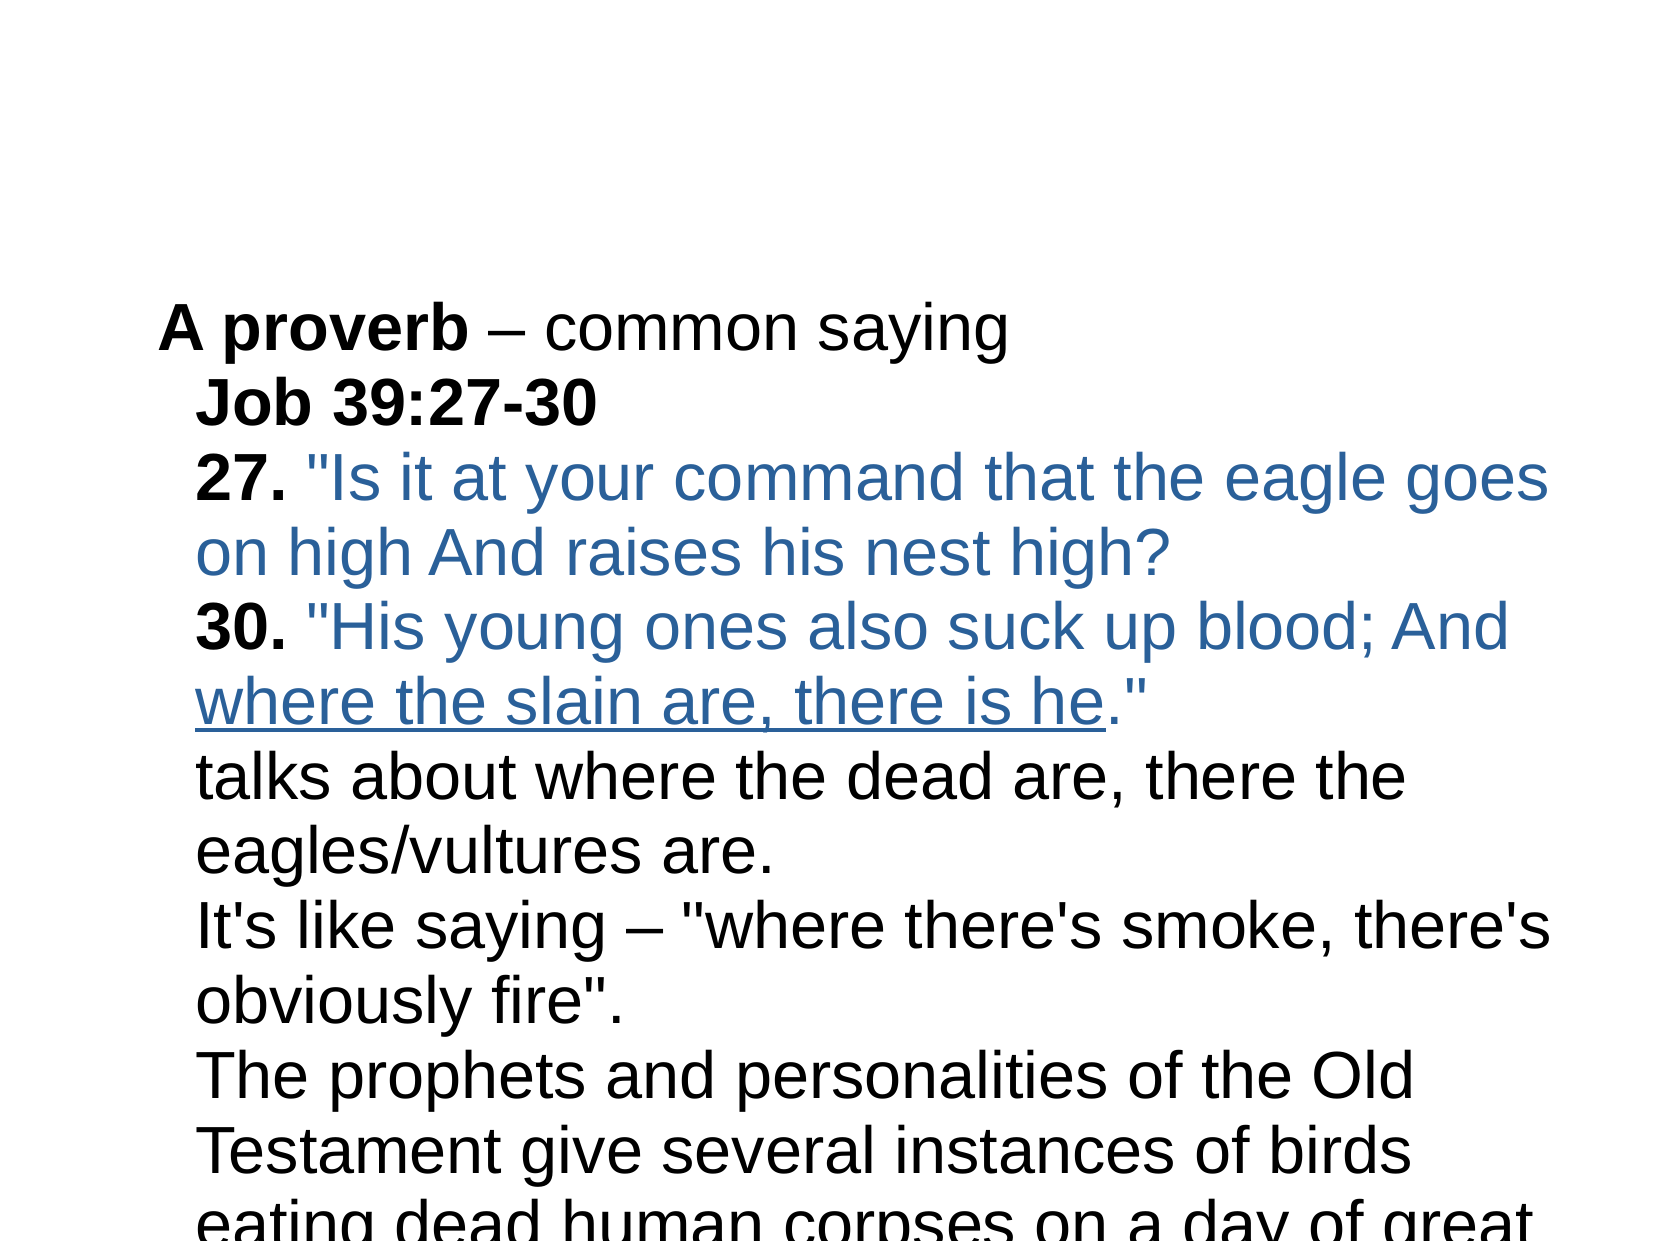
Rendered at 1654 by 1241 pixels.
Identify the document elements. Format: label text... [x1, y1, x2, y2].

list A proverb – common saying Job 39:27-30 27. "Is it at your command that the eagle goes on high And raises his nest high? 30. "His young ones also suck up blood; And where the slain are, there is he." talks about where the dead are, there the eagles/vultures are. It's like saying – "where there's smoke, there's obviously fire". The prophets and personalities of the Old Testament give several instances of birds eating dead human corpses on a day of great slaughter too. [82, 290, 1571, 1010]
